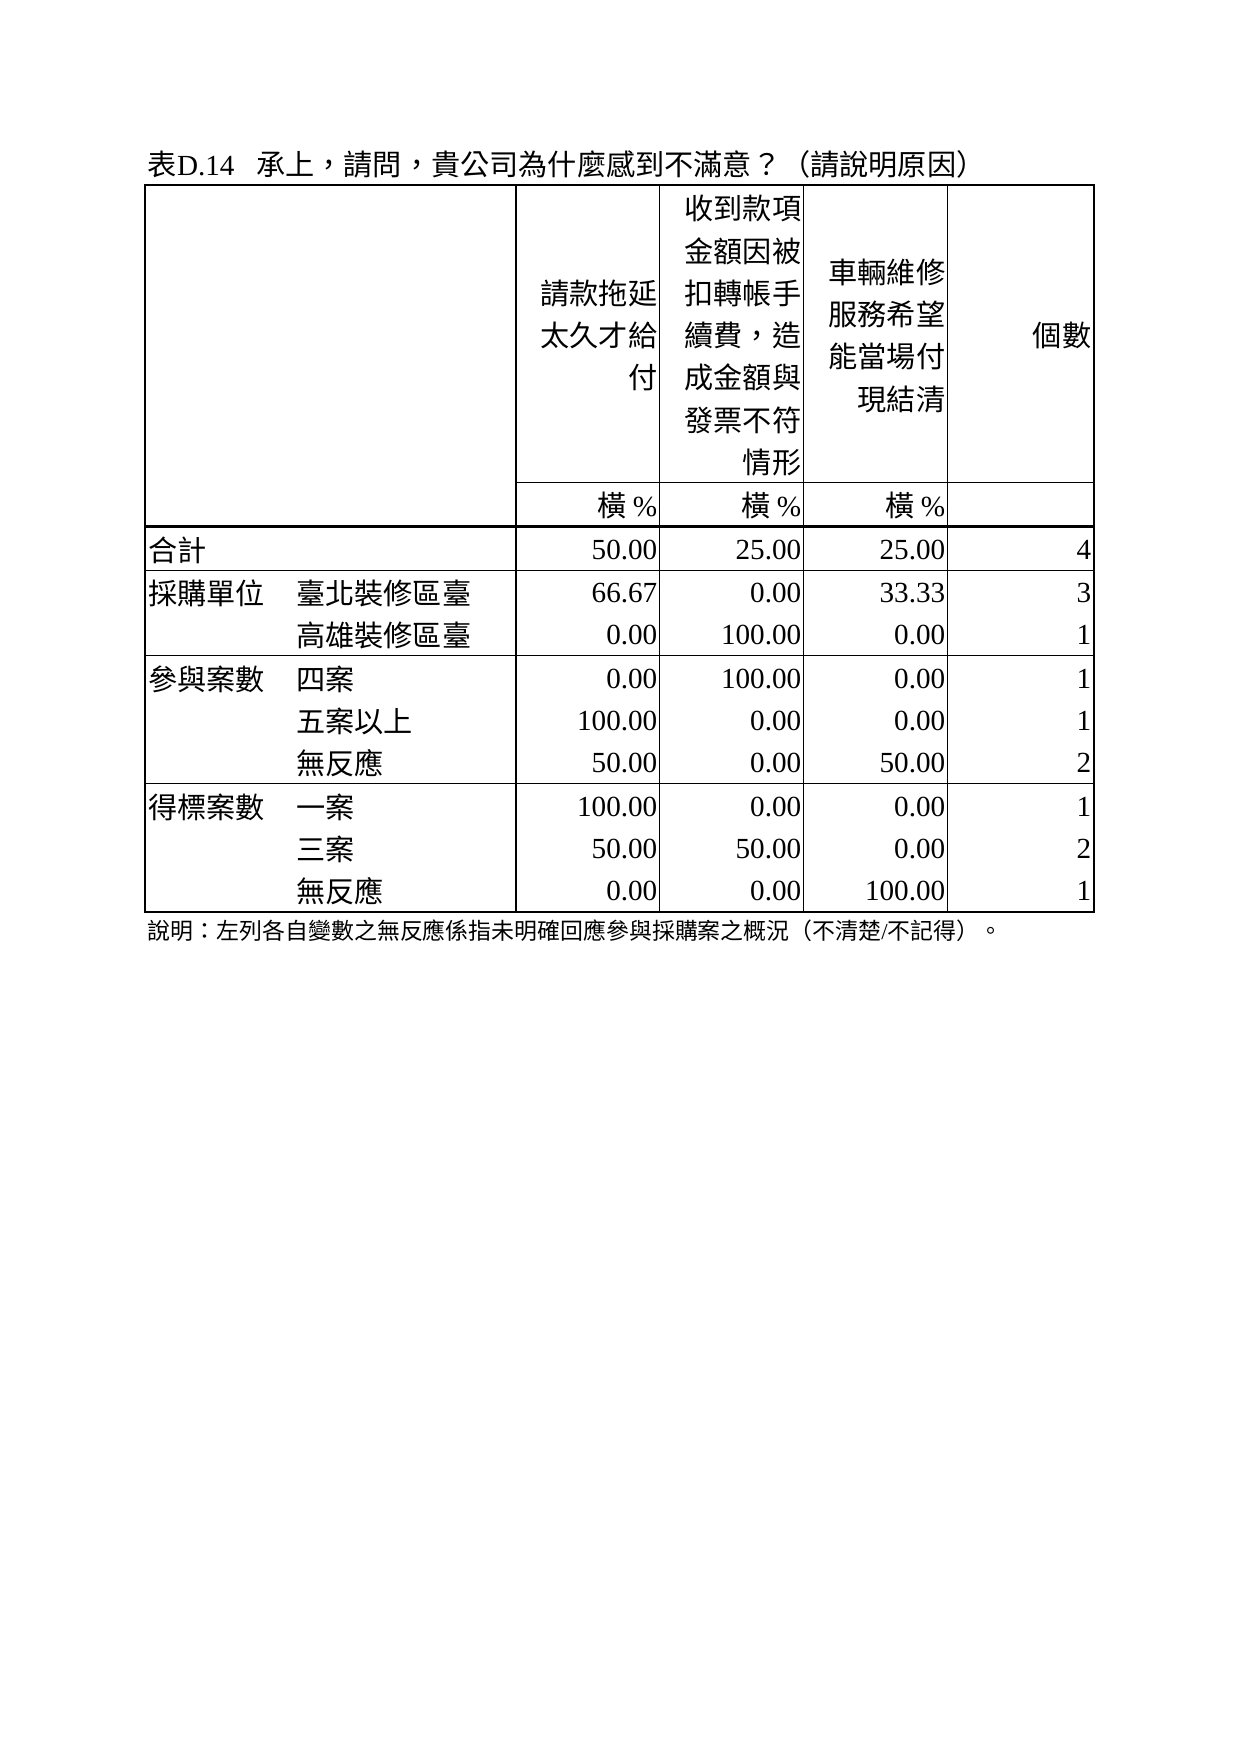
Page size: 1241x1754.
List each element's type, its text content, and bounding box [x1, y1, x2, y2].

table_cell [146, 699, 293, 741]
table_cell 50.00 [517, 827, 659, 869]
table_cell 採購單位 [146, 571, 293, 613]
table_cell 2 [948, 827, 1093, 869]
table_cell 0.00 [804, 699, 947, 741]
table_header [146, 186, 293, 482]
table_cell 橫 % [804, 483, 947, 525]
table_cell 臺北裝修區臺 [293, 571, 515, 613]
table_cell 0.00 [517, 613, 659, 655]
table_cell 0.00 [517, 656, 659, 699]
table_cell 高雄裝修區臺 [293, 613, 515, 655]
table_cell [146, 613, 293, 655]
table_cell 50.00 [660, 827, 803, 869]
table_cell 2 [948, 741, 1093, 783]
table_header 請款拖延太久才給付 [517, 186, 659, 482]
table_cell 3 [948, 571, 1093, 613]
table_cell 橫 % [660, 483, 803, 525]
table_cell [293, 482, 515, 525]
table_cell 0.00 [804, 613, 947, 655]
table_cell 100.00 [804, 869, 947, 911]
table_cell [146, 741, 293, 783]
table_cell 0.00 [804, 827, 947, 869]
table_header [293, 186, 515, 482]
table_cell 25.00 [660, 528, 803, 570]
table_cell [146, 482, 293, 525]
table_cell 50.00 [517, 741, 659, 783]
table_cell 1 [948, 699, 1093, 741]
table_cell 一案 [293, 784, 515, 827]
table_cell 無反應 [293, 869, 515, 911]
table_cell 50.00 [517, 528, 659, 570]
table_cell 4 [948, 528, 1093, 570]
table_cell 0.00 [660, 699, 803, 741]
table_cell [948, 483, 1093, 525]
table_cell 66.67 [517, 571, 659, 613]
table_cell 1 [948, 613, 1093, 655]
table_header 個數 [948, 186, 1093, 482]
table_header 車輛維修服務希望能當場付現結清 [804, 186, 947, 482]
table_cell 100.00 [517, 784, 659, 827]
table_cell 橫 % [517, 483, 659, 525]
table_cell 0.00 [517, 869, 659, 911]
table_cell 無反應 [293, 741, 515, 783]
table_cell 100.00 [660, 613, 803, 655]
table_cell 0.00 [804, 784, 947, 827]
table_cell 100.00 [517, 699, 659, 741]
table_cell 0.00 [660, 784, 803, 827]
table_cell 100.00 [660, 656, 803, 699]
table_cell 33.33 [804, 571, 947, 613]
table_cell 25.00 [804, 528, 947, 570]
table_cell 得標案數 [146, 784, 293, 827]
table_cell 0.00 [804, 656, 947, 699]
table_cell 三案 [293, 827, 515, 869]
table_cell 0.00 [660, 571, 803, 613]
table_cell 0.00 [660, 741, 803, 783]
text 說明：左列各自變數之無反應係指未明確回應參與採購案之概況（不清楚/不記得）。 [148, 913, 1092, 946]
table_cell 1 [948, 869, 1093, 911]
table_header 收到款項金額因被扣轉帳手續費，造成金額與發票不符情形 [660, 186, 803, 482]
table_cell 1 [948, 656, 1093, 699]
table_cell 1 [948, 784, 1093, 827]
table_cell 參與案數 [146, 656, 293, 699]
table_cell 四案 [293, 656, 515, 699]
table_cell 50.00 [804, 741, 947, 783]
list 承上，請問，貴公司為什麼感到不滿意？（請說明原因） [148, 142, 1092, 184]
table_cell [293, 528, 515, 570]
table_cell [146, 827, 293, 869]
table_cell 五案以上 [293, 699, 515, 741]
table_cell 0.00 [660, 869, 803, 911]
table_cell [146, 869, 293, 911]
table_cell 合計 [146, 528, 293, 570]
